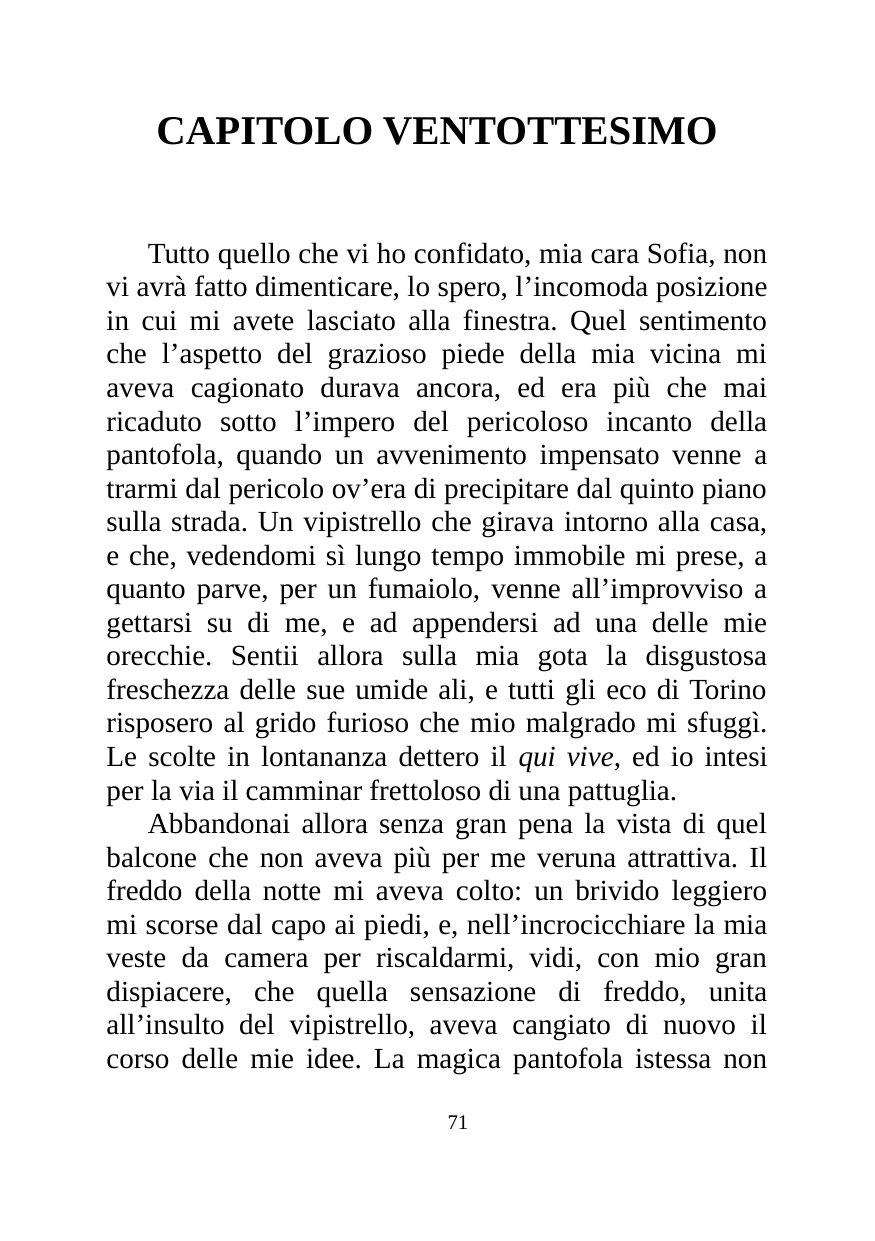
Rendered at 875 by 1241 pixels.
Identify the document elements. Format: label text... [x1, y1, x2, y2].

text Abbandonai allora senza gran pena la vista di quel balcone che non aveva più per me veruna attrattiva. Il freddo della notte mi aveva colto: un brivido leggiero mi scorse dal capo ai piedi, e, nell’incrocicchiare la mia veste da camera per riscaldarmi, vidi, con mio gran dispiacere, che quella sensazione di freddo, unita all’insulto del vipistrello, aveva cangiato di nuovo il corso delle mie idee. La magica pantofola istessa non [106, 806, 768, 1074]
text Tutto quello che vi ho confidato, mia cara Sofia, non vi avrà fatto dimenticare, lo spero, l’incomoda posizione in cui mi avete lasciato alla finestra. Quel sentimento che l’aspetto del grazioso piede della mia vicina mi aveva cagionato durava ancora, ed era più che mai ricaduto sotto l’impero del pericoloso incanto della pantofola, quando un avvenimento impensato venne a trarmi dal pericolo ov’era di precipitare dal quinto piano sulla strada. Un vipistrello che girava intorno alla casa, e che, vedendomi sì lungo tempo immobile mi prese, a quanto parve, per un fumaiolo, venne all’improvviso a gettarsi su di me, e ad appendersi ad una delle mie orecchie. Sentii allora sulla mia gota la disgustosa freschezza delle sue umide ali, e tutti gli eco di Torino risposero al grido furioso che mio malgrado mi sfuggì. Le scolte in lontananza dettero il qui vive, ed io intesi per la via il camminar frettoloso di una pattuglia. [106, 236, 768, 806]
subtitle CAPITOLO VENTOTTESIMO [106, 106, 768, 153]
